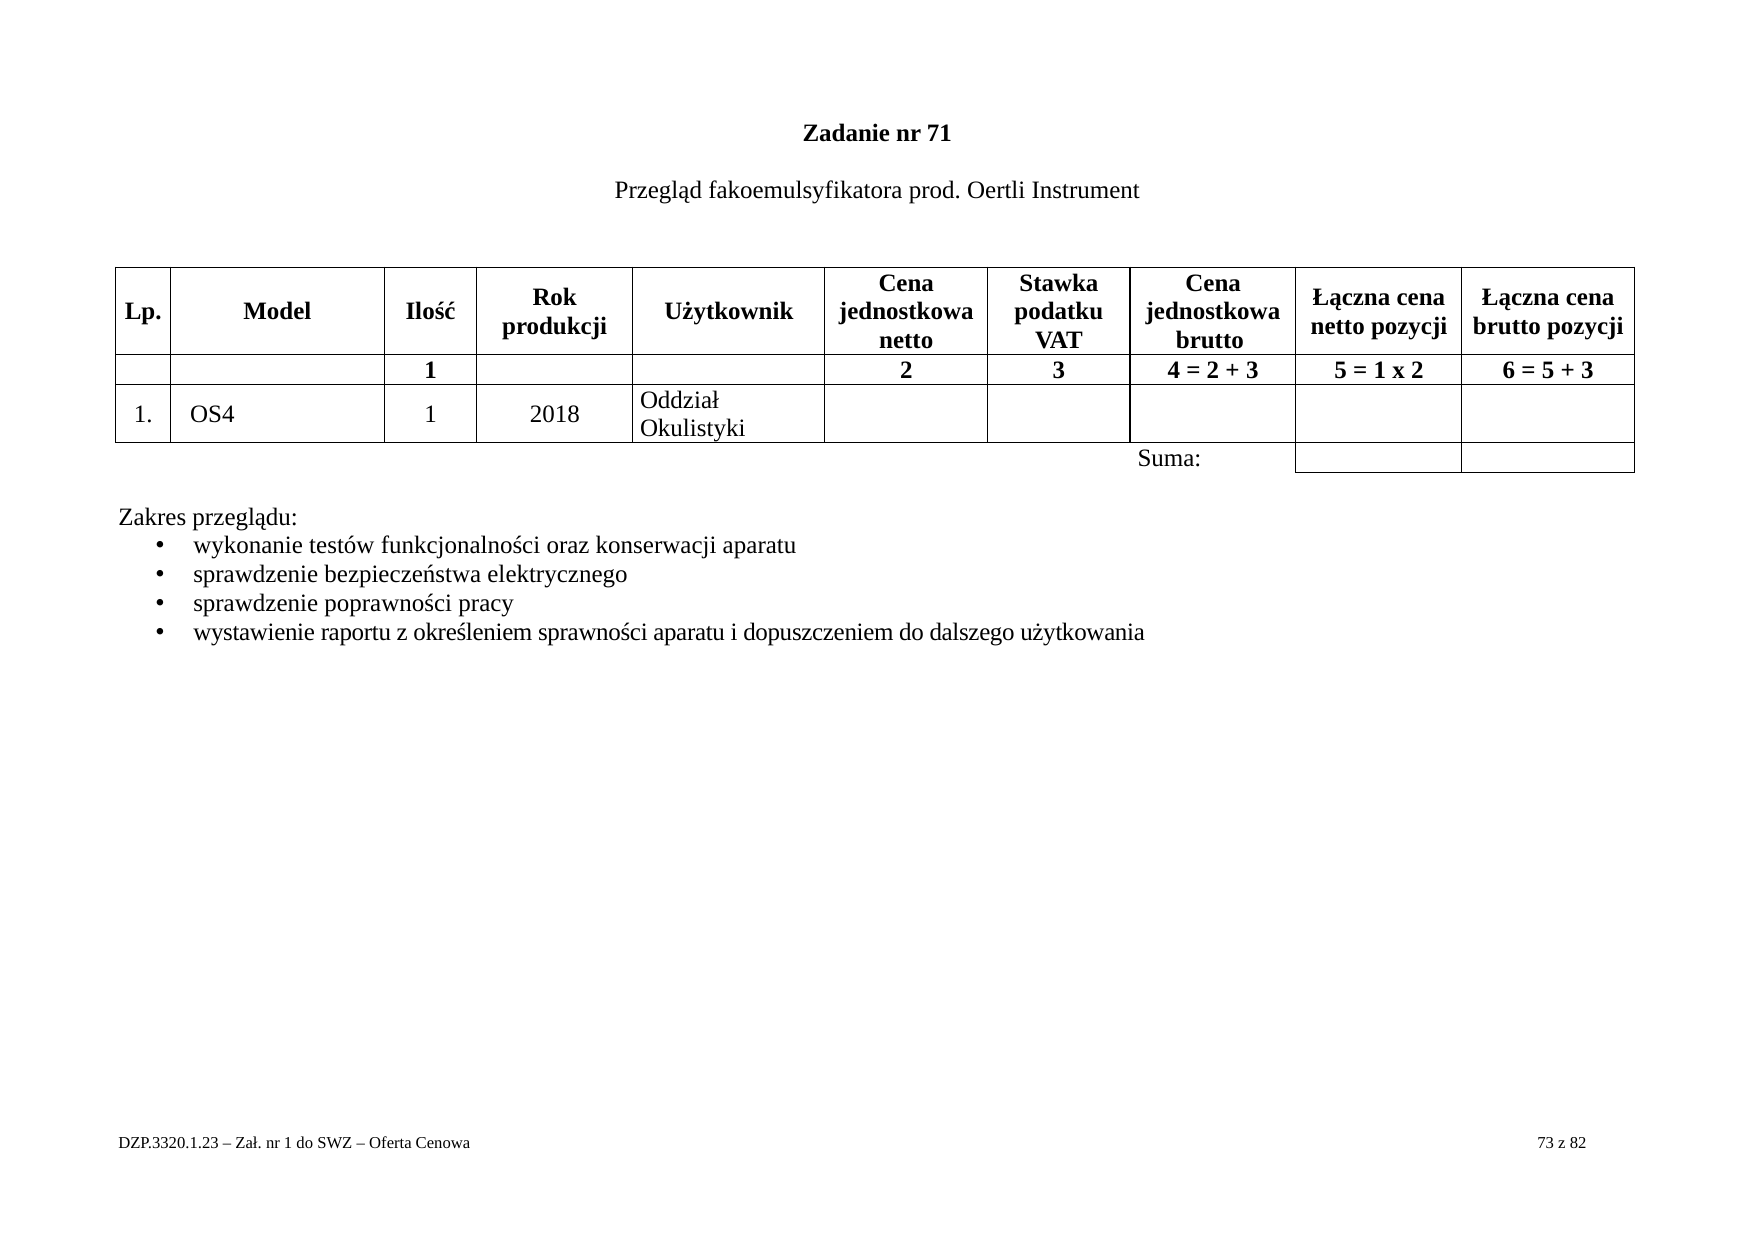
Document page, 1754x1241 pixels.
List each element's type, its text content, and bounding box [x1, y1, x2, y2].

table_cell [1131, 385, 1295, 442]
table_header Użytkownik [633, 268, 824, 354]
table_cell [476, 443, 632, 472]
table_cell 3 [988, 355, 1129, 384]
table_cell 6 = 5 + 3 [1462, 355, 1634, 384]
table_cell [825, 443, 987, 472]
table_header Ilość [385, 268, 476, 354]
list sprawdzenie bezpieczeństwa elektrycznego [156, 559, 1636, 588]
table_cell 2018 [477, 385, 632, 442]
table_header Łączna cena brutto pozycji [1462, 268, 1634, 354]
table_cell [988, 385, 1129, 442]
table_cell [477, 355, 632, 384]
table_cell 4 = 2 + 3 [1131, 355, 1295, 384]
table_cell 1. [116, 385, 170, 442]
table_header Cena jednostkowa brutto [1131, 268, 1295, 354]
table_header Cena jednostkowa netto [825, 268, 987, 354]
table_cell 2 [825, 355, 987, 384]
text Zakres przeglądu: [118, 502, 1636, 531]
table_cell Suma: [1130, 443, 1295, 472]
table_cell 1 [385, 355, 476, 384]
table_cell [384, 443, 476, 472]
table_cell [116, 355, 170, 384]
table_cell [1462, 443, 1634, 472]
title Przegląd fakoemulsyfikatora prod. Oertli Instrument [118, 176, 1636, 204]
table_cell [116, 443, 170, 472]
table_cell 5 = 1 x 2 [1296, 355, 1461, 384]
table_cell [171, 355, 384, 384]
table_cell [170, 443, 384, 472]
table_cell [633, 443, 825, 472]
list sprawdzenie poprawności pracy [156, 588, 1636, 617]
table_cell [987, 443, 1130, 472]
list wystawienie raportu z określeniem sprawności aparatu i dopuszczeniem do dalszego użytkowania [156, 617, 1636, 646]
table_cell [825, 385, 987, 442]
table_cell OS4 [171, 385, 384, 442]
table_header Rok produkcji [477, 268, 632, 354]
table_header Łączna cena netto pozycji [1296, 268, 1461, 354]
table_cell [1296, 385, 1461, 442]
table_header Model [171, 268, 384, 354]
title Zadanie nr 71 [118, 118, 1636, 147]
table_header Stawka podatku VAT [988, 268, 1129, 354]
table_cell 1 [385, 385, 476, 442]
table_cell [1296, 443, 1461, 472]
table_cell [633, 355, 824, 384]
list wykonanie testów funkcjonalności oraz konserwacji aparatu [156, 531, 1636, 559]
table_cell Oddział Okulistyki [633, 385, 824, 442]
table_cell [1462, 385, 1634, 442]
table_header Lp. [116, 268, 170, 354]
